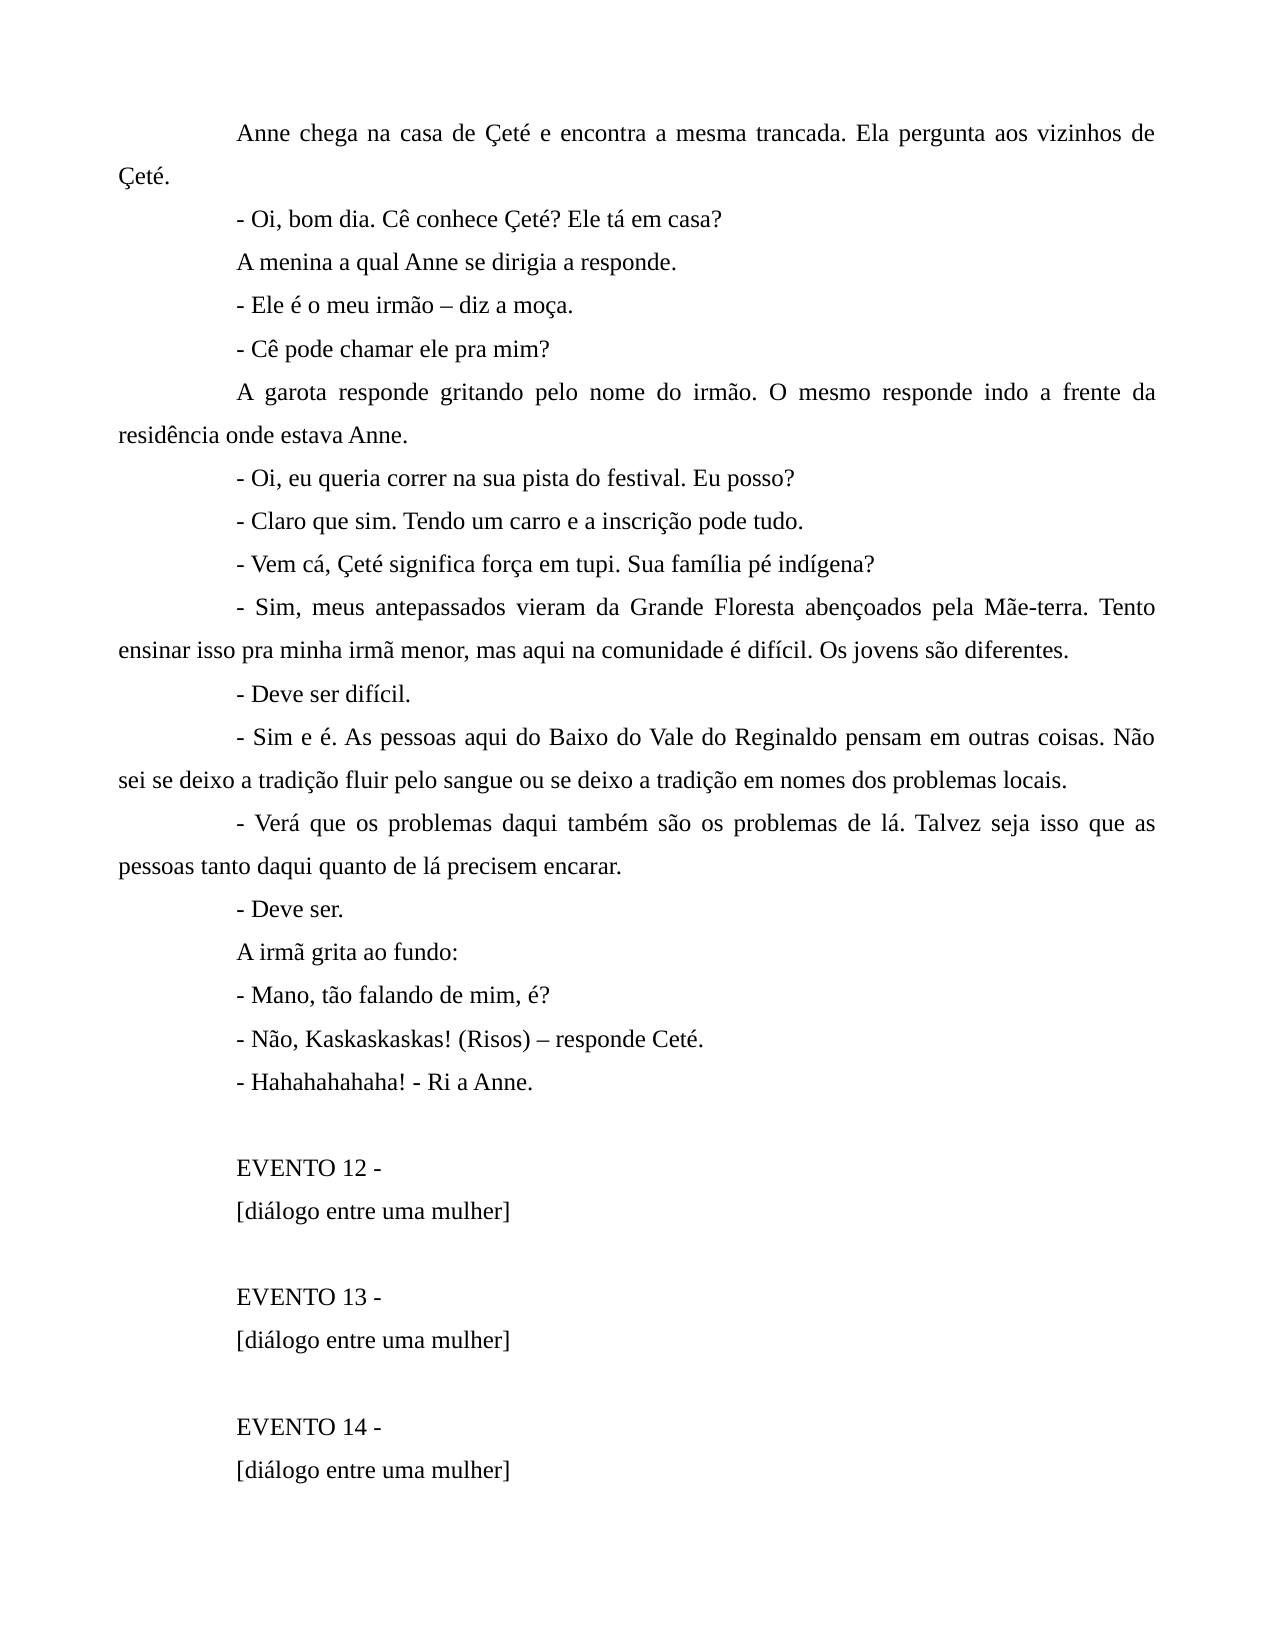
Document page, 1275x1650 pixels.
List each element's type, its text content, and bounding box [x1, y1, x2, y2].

text Anne chega na casa de Çeté e encontra a mesma trancada. Ela pergunta aos vizinhos de Çeté. [118, 118, 1157, 190]
text - Ele é o meu irmão – diz a moça. [118, 291, 1157, 319]
text - Verá que os problemas daqui também são os problemas de lá. Talvez seja isso que as pessoas tanto daqui quanto de lá precisem encarar. [118, 808, 1157, 880]
text - Não, Kaskaskaskas! (Risos) – responde Ceté. [118, 1024, 1157, 1052]
text - Claro que sim. Tendo um carro e a inscrição pode tudo. [118, 506, 1157, 535]
text - Deve ser difícil. [118, 679, 1157, 707]
text - Vem cá, Çeté significa força em tupi. Sua família pé indígena? [118, 549, 1157, 578]
text - Hahahahahaha! - Ri a Anne. [118, 1067, 1157, 1096]
text [diálogo entre uma mulher] [118, 1326, 1157, 1354]
text - Mano, tão falando de mim, é? [118, 981, 1157, 1009]
text A irmã grita ao fundo: [118, 937, 1157, 966]
text - Sim, meus antepassados vieram da Grande Floresta abençoados pela Mãe-terra. Tento ensinar isso pra minha irmã menor, mas aqui na comunidade é difícil. Os jovens são diferentes. [118, 592, 1157, 664]
text - Sim e é. As pessoas aqui do Baixo do Vale do Reginaldo pensam em outras coisas. Não sei se deixo a tradição fluir pelo sangue ou se deixo a tradição em nomes dos problemas locais. [118, 722, 1157, 794]
text EVENTO 12 - [118, 1153, 1157, 1182]
text - Oi, bom dia. Cê conhece Çeté? Ele tá em casa? [118, 204, 1157, 233]
text - Cê pode chamar ele pra mim? [118, 334, 1157, 362]
text A menina a qual Anne se dirigia a responde. [118, 247, 1157, 276]
text A garota responde gritando pelo nome do irmão. O mesmo responde indo a frente da residência onde estava Anne. [118, 377, 1157, 449]
text EVENTO 14 - [118, 1412, 1157, 1441]
text - Deve ser. [118, 894, 1157, 923]
text - Oi, eu queria correr na sua pista do festival. Eu posso? [118, 463, 1157, 492]
text [diálogo entre uma mulher] [118, 1455, 1157, 1484]
text [diálogo entre uma mulher] [118, 1196, 1157, 1225]
text EVENTO 13 - [118, 1282, 1157, 1311]
